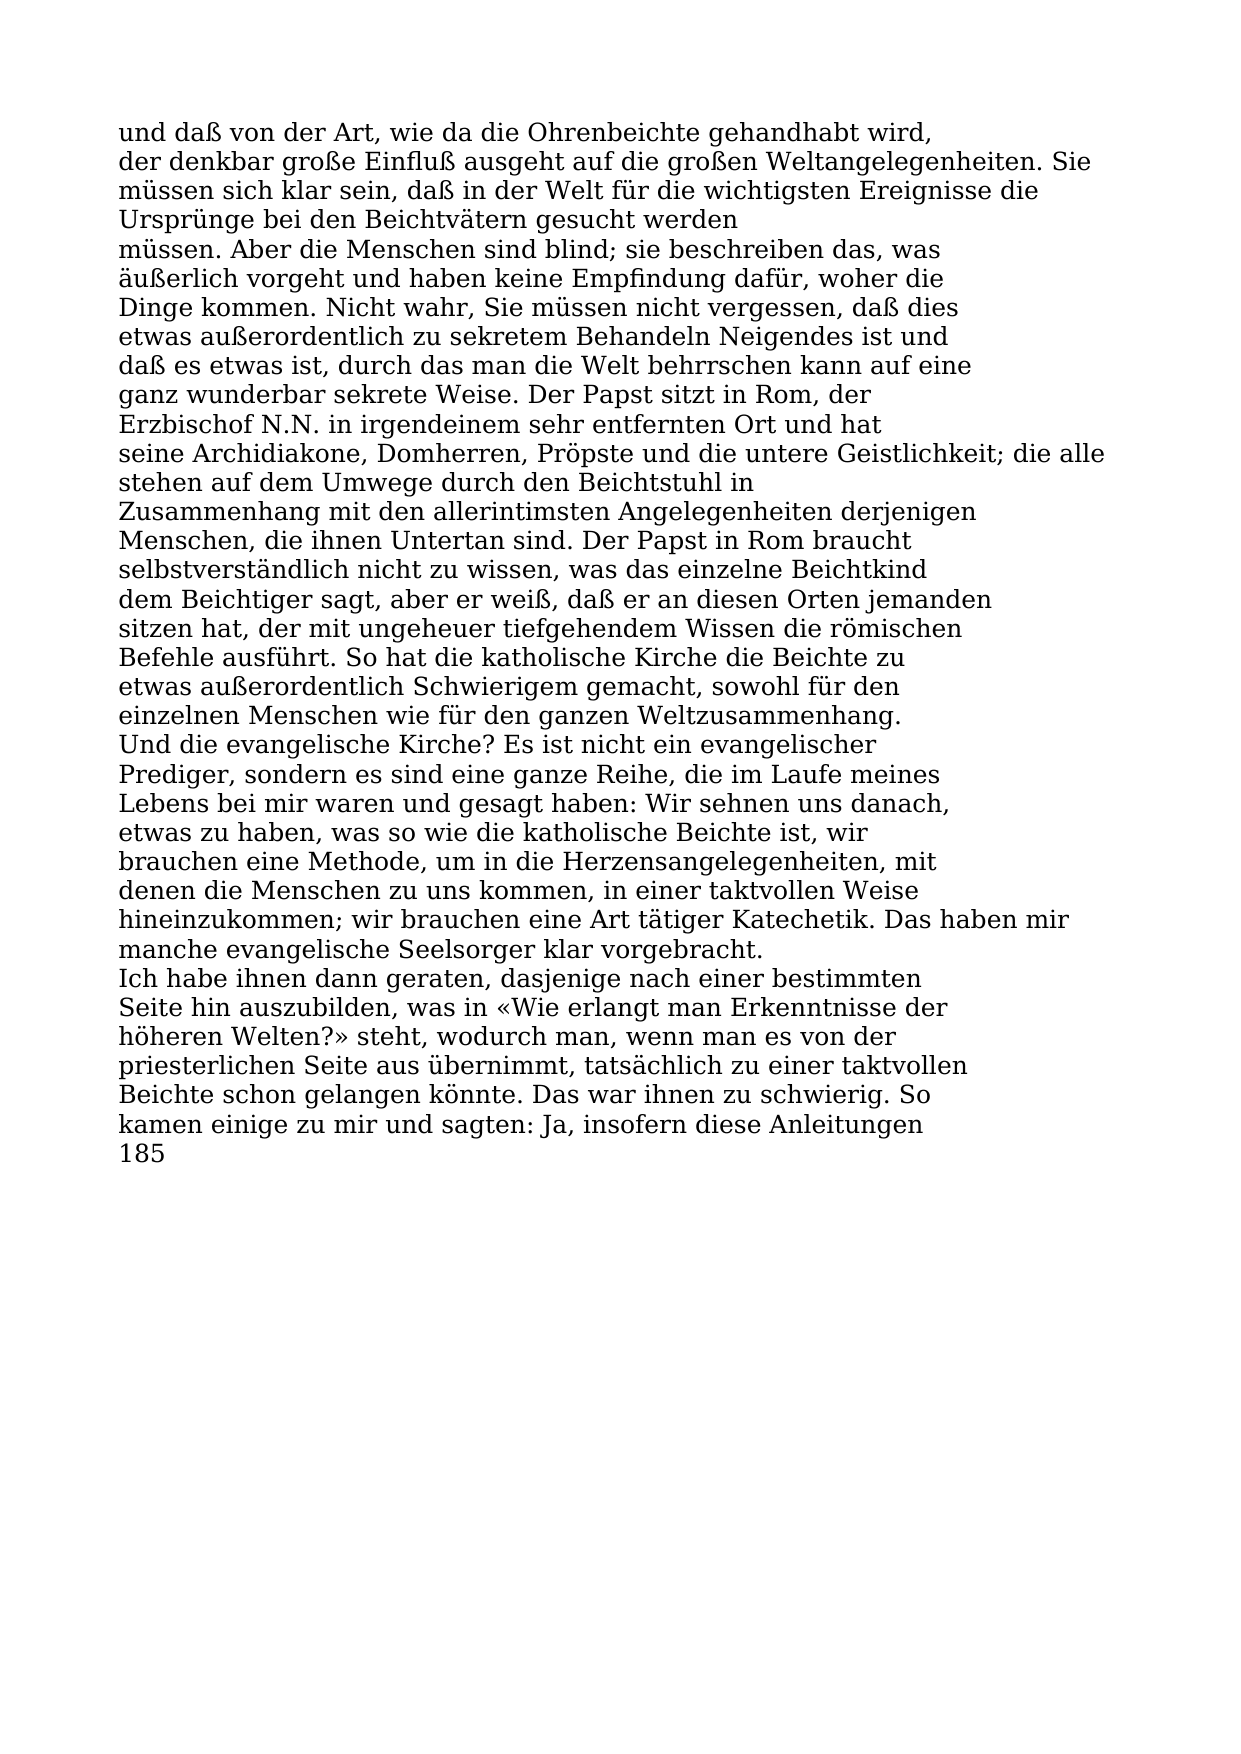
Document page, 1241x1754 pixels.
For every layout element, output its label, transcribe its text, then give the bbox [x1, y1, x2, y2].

text Lebens bei mir waren und gesagt haben: Wir sehnen uns danach, [118, 789, 1122, 818]
text Und die evangelische Kirche? Es ist nicht ein evangelischer [118, 731, 1122, 760]
text Erzbischof N.N. in irgendeinem sehr entfernten Ort und hat [118, 410, 1122, 439]
text der denkbar große Einfluß ausgeht auf die großen Weltangelegenheiten. Sie müssen sich klar sein, daß in der Welt für die wichtigsten Ereignisse die Ursprünge bei den Beichtvätern gesucht werden [118, 147, 1122, 235]
text seine Archidiakone, Domherren, Pröpste und die untere Geistlichkeit; die alle stehen auf dem Umwege durch den Beichtstuhl in [118, 439, 1122, 497]
text etwas außerordentlich zu sekretem Behandeln Neigendes ist und [118, 322, 1122, 351]
text müssen. Aber die Menschen sind blind; sie beschreiben das, was [118, 235, 1122, 264]
text Prediger, sondern es sind eine ganze Reihe, die im Laufe meines [118, 760, 1122, 789]
text Seite hin auszubilden, was in «Wie erlangt man Erkenntnisse der [118, 993, 1122, 1022]
text und daß von der Art, wie da die Ohrenbeichte gehandhabt wird, [118, 118, 1122, 147]
text daß es etwas ist, durch das man die Welt behrrschen kann auf eine [118, 351, 1122, 381]
text selbstverständlich nicht zu wissen, was das einzelne Beichtkind [118, 556, 1122, 585]
text äußerlich vorgeht und haben keine Empfindung dafür, woher die [118, 264, 1122, 293]
text denen die Menschen zu uns kommen, in einer taktvollen Weise [118, 876, 1122, 906]
text Zusammenhang mit den allerintimsten Angelegenheiten derjenigen Menschen, die ihnen Untertan sind. Der Papst in Rom braucht [118, 497, 1122, 556]
text einzelnen Menschen wie für den ganzen Weltzusammenhang. [118, 701, 1122, 731]
text dem Beichtiger sagt, aber er weiß, daß er an diesen Orten jemanden [118, 585, 1122, 614]
text ganz wunderbar sekrete Weise. Der Papst sitzt in Rom, der [118, 381, 1122, 410]
text brauchen eine Methode, um in die Herzensangelegenheiten, mit [118, 847, 1122, 876]
text priesterlichen Seite aus übernimmt, tatsächlich zu einer taktvollen [118, 1051, 1122, 1081]
text Dinge kommen. Nicht wahr, Sie müssen nicht vergessen, daß dies [118, 293, 1122, 322]
text höheren Welten?» steht, wodurch man, wenn man es von der [118, 1022, 1122, 1051]
text Ich habe ihnen dann geraten, dasjenige nach einer bestimmten [118, 964, 1122, 993]
text 185 [118, 1139, 1122, 1168]
text kamen einige zu mir und sagten: Ja, insofern diese Anleitungen [118, 1110, 1122, 1139]
text sitzen hat, der mit ungeheuer tiefgehendem Wissen die römischen [118, 614, 1122, 643]
text hineinzukommen; wir brauchen eine Art tätiger Katechetik. Das haben mir manche evangelische Seelsorger klar vorgebracht. [118, 906, 1122, 964]
text etwas außerordentlich Schwierigem gemacht, sowohl für den [118, 672, 1122, 701]
text Beichte schon gelangen könnte. Das war ihnen zu schwierig. So [118, 1081, 1122, 1110]
text etwas zu haben, was so wie die katholische Beichte ist, wir [118, 818, 1122, 847]
text Befehle ausführt. So hat die katholische Kirche die Beichte zu [118, 643, 1122, 672]
